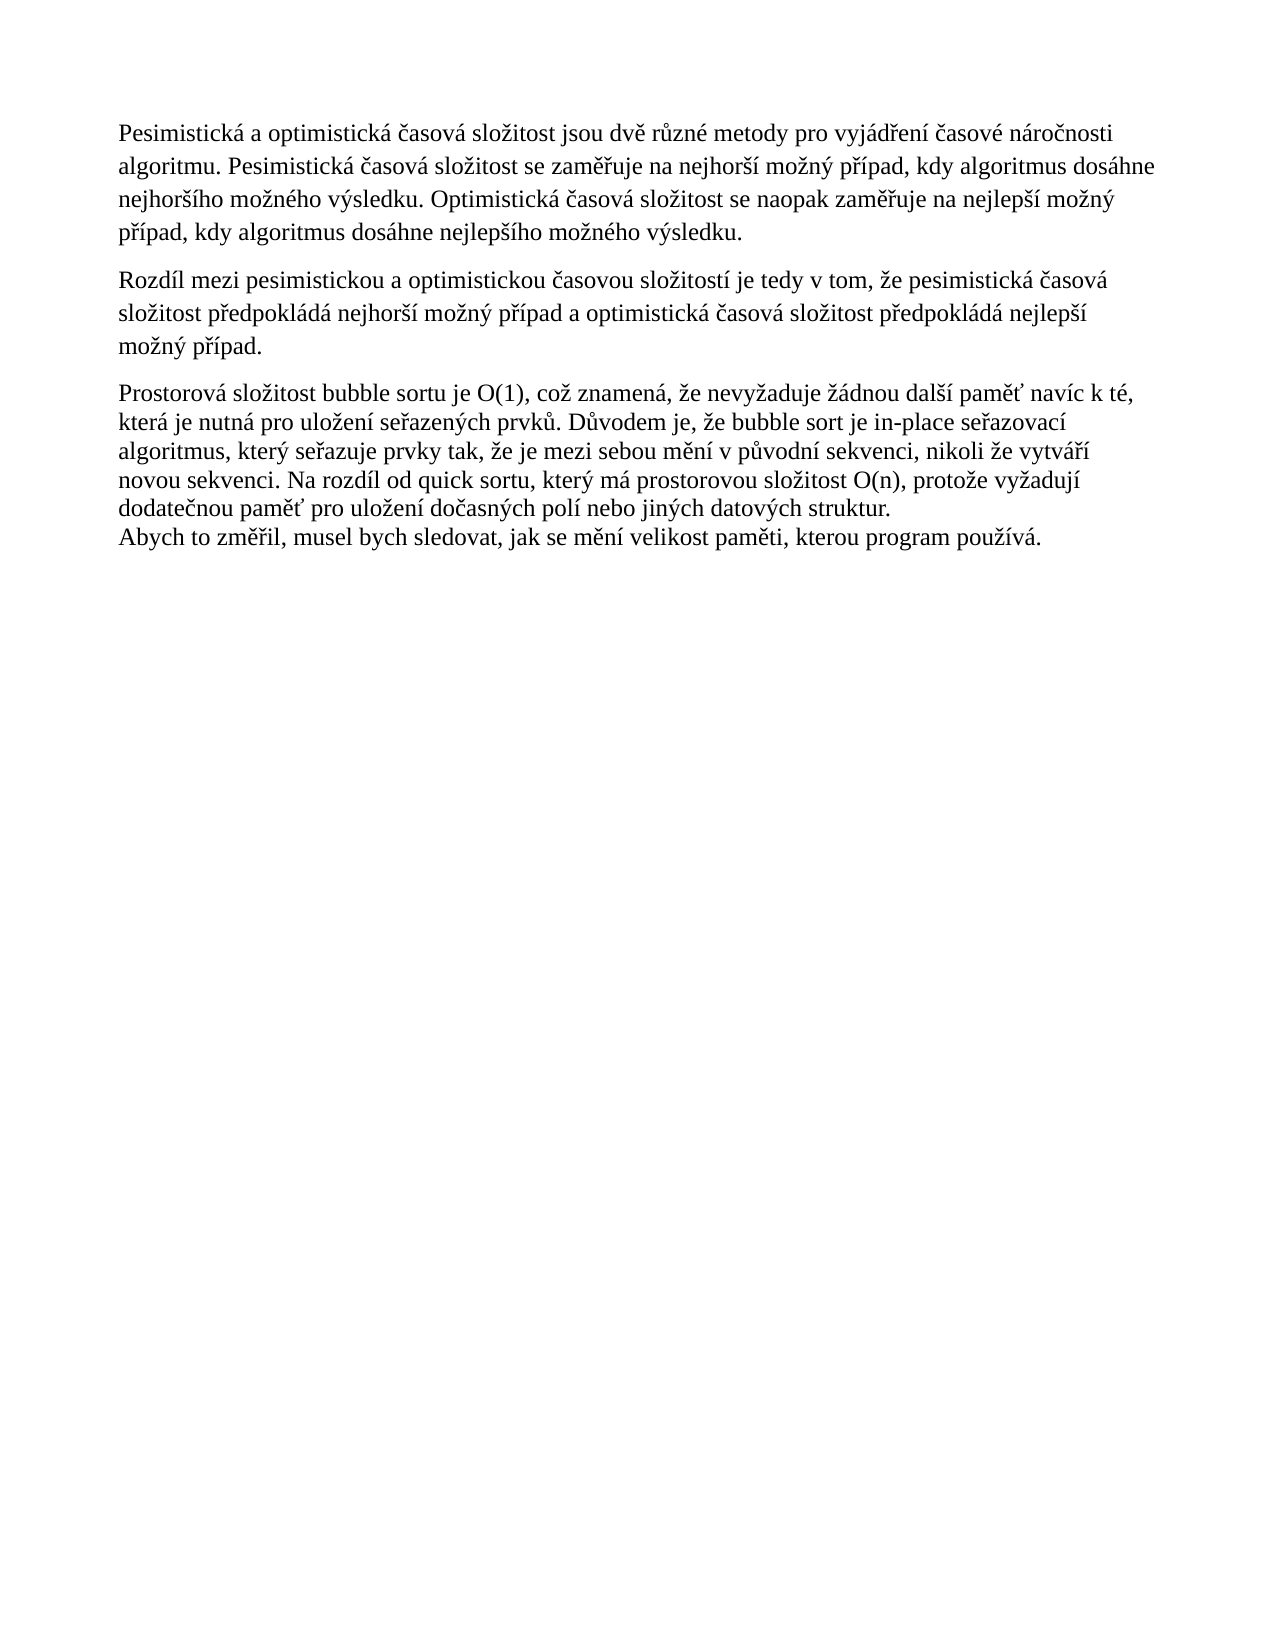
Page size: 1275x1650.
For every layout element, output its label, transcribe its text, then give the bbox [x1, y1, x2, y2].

text Pesimistická a optimistická časová složitost jsou dvě různé metody pro vyjádření časové náročnosti algoritmu. Pesimistická časová složitost se zaměřuje na nejhorší možný případ, kdy algoritmus dosáhne nejhoršího možného výsledku. Optimistická časová složitost se naopak zaměřuje na nejlepší možný případ, kdy algoritmus dosáhne nejlepšího možného výsledku. [118, 118, 1157, 246]
text Abych to změřil, musel bych sledovat, jak se mění velikost paměti, kterou program používá. [118, 522, 1157, 551]
text Rozdíl mezi pesimistickou a optimistickou časovou složitostí je tedy v tom, že pesimistická časová složitost předpokládá nejhorší možný případ a optimistická časová složitost předpokládá nejlepší možný případ. [118, 265, 1157, 359]
text Prostorová složitost bubble sortu je O(1), což znamená, že nevyžaduje žádnou další paměť navíc k té, která je nutná pro uložení seřazených prvků. Důvodem je, že bubble sort je in-place seřazovací algoritmus, který seřazuje prvky tak, že je mezi sebou mění v původní sekvenci, nikoli že vytváří novou sekvenci. Na rozdíl od quick sortu, který má prostorovou složitost O(n), protože vyžadují dodatečnou paměť pro uložení dočasných polí nebo jiných datových struktur. [118, 378, 1157, 522]
